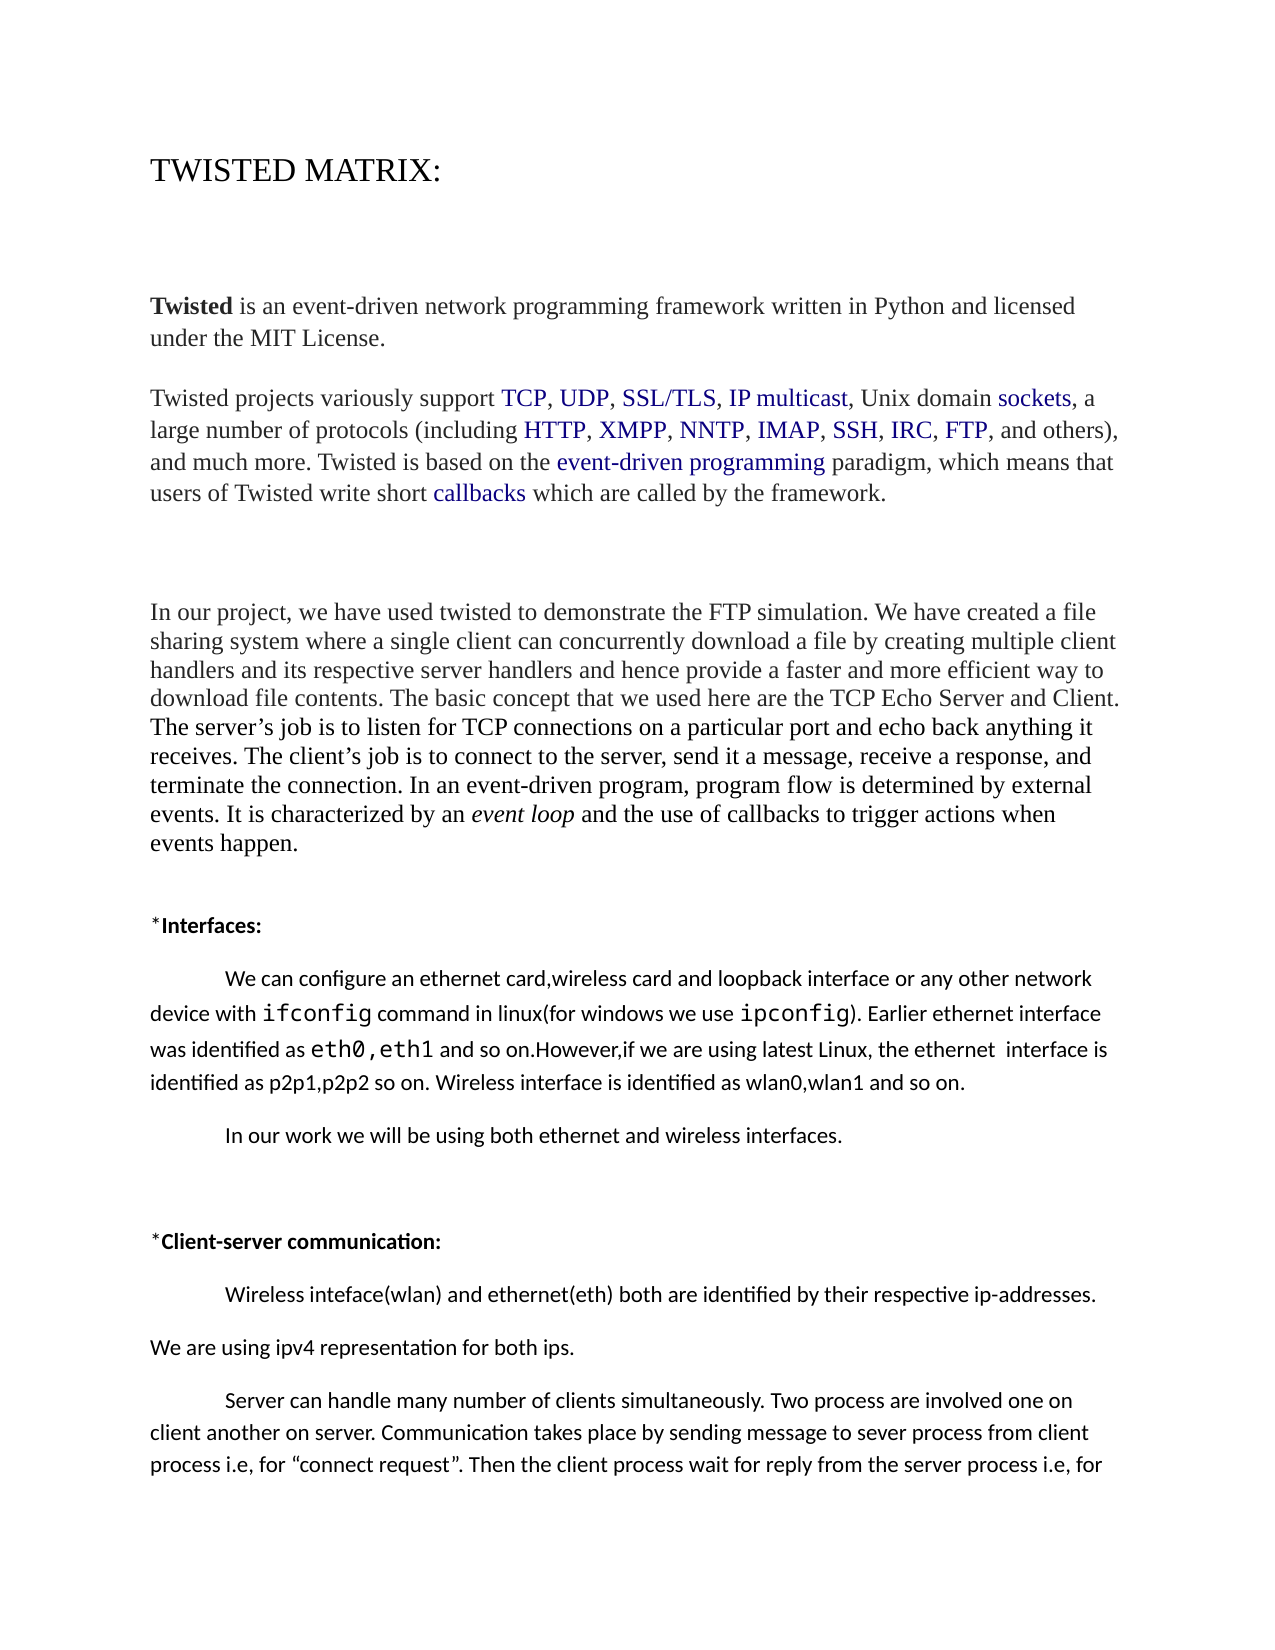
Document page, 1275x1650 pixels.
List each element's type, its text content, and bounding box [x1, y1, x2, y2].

text We can configure an ethernet card,wireless card and loopback interface or any other network device with ifconfig command in linux(for windows we use ipconfig). Earlier ethernet interface was identified as eth0,eth1 and so on.However,if we are using latest Linux, the ethernet interface is identified as p2p1,p2p2 so on. Wireless interface is identified as wlan0,wlan1 and so on. [150, 964, 1125, 1096]
text Twisted is an event-driven network programming framework written in Python and licensed under the MIT License. [150, 288, 1125, 351]
text TWISTED MATRIX: [150, 150, 1125, 188]
text Twisted projects variously support TCP, UDP, SSL/TLS, IP multicast, Unix domain sockets, a large number of protocols (including HTTP, XMPP, NNTP, IMAP, SSH, IRC, FTP, and others), and much more. Twisted is based on the event-driven programming paradigm, which means that users of Twisted write short callbacks which are called by the framework. [150, 381, 1125, 507]
text We are using ipv4 representation for both ips. [150, 1333, 1125, 1361]
text Wireless inteface(wlan) and ethernet(eth) both are identified by their respective ip-addresses. [150, 1280, 1125, 1308]
text Server can handle many number of clients simultaneously. Two process are involved one on client another on server. Communication takes place by sending message to sever process from client process i.e, for “connect request”. Then the client process wait for reply from the server process i.e, for [150, 1386, 1125, 1478]
text *Interfaces: [150, 911, 1125, 939]
text In our project, we have used twisted to demonstrate the FTP simulation. We have created a file sharing system where a single client can concurrently download a file by creating multiple client handlers and its respective server handlers and hence provide a faster and more efficient way to download file contents. The basic concept that we used here are the TCP Echo Server and Client. The server’s job is to listen for TCP connections on a particular port and echo back anything it receives. The client’s job is to connect to the server, send it a message, receive a response, and terminate the connection. In an event-driven program, program flow is determined by external events. It is characterized by an event loop and the use of callbacks to trigger actions when events happen. [150, 597, 1125, 857]
text In our work we will be using both ethernet and wireless interfaces. [150, 1121, 1125, 1149]
text *Client-server communication: [150, 1227, 1125, 1255]
